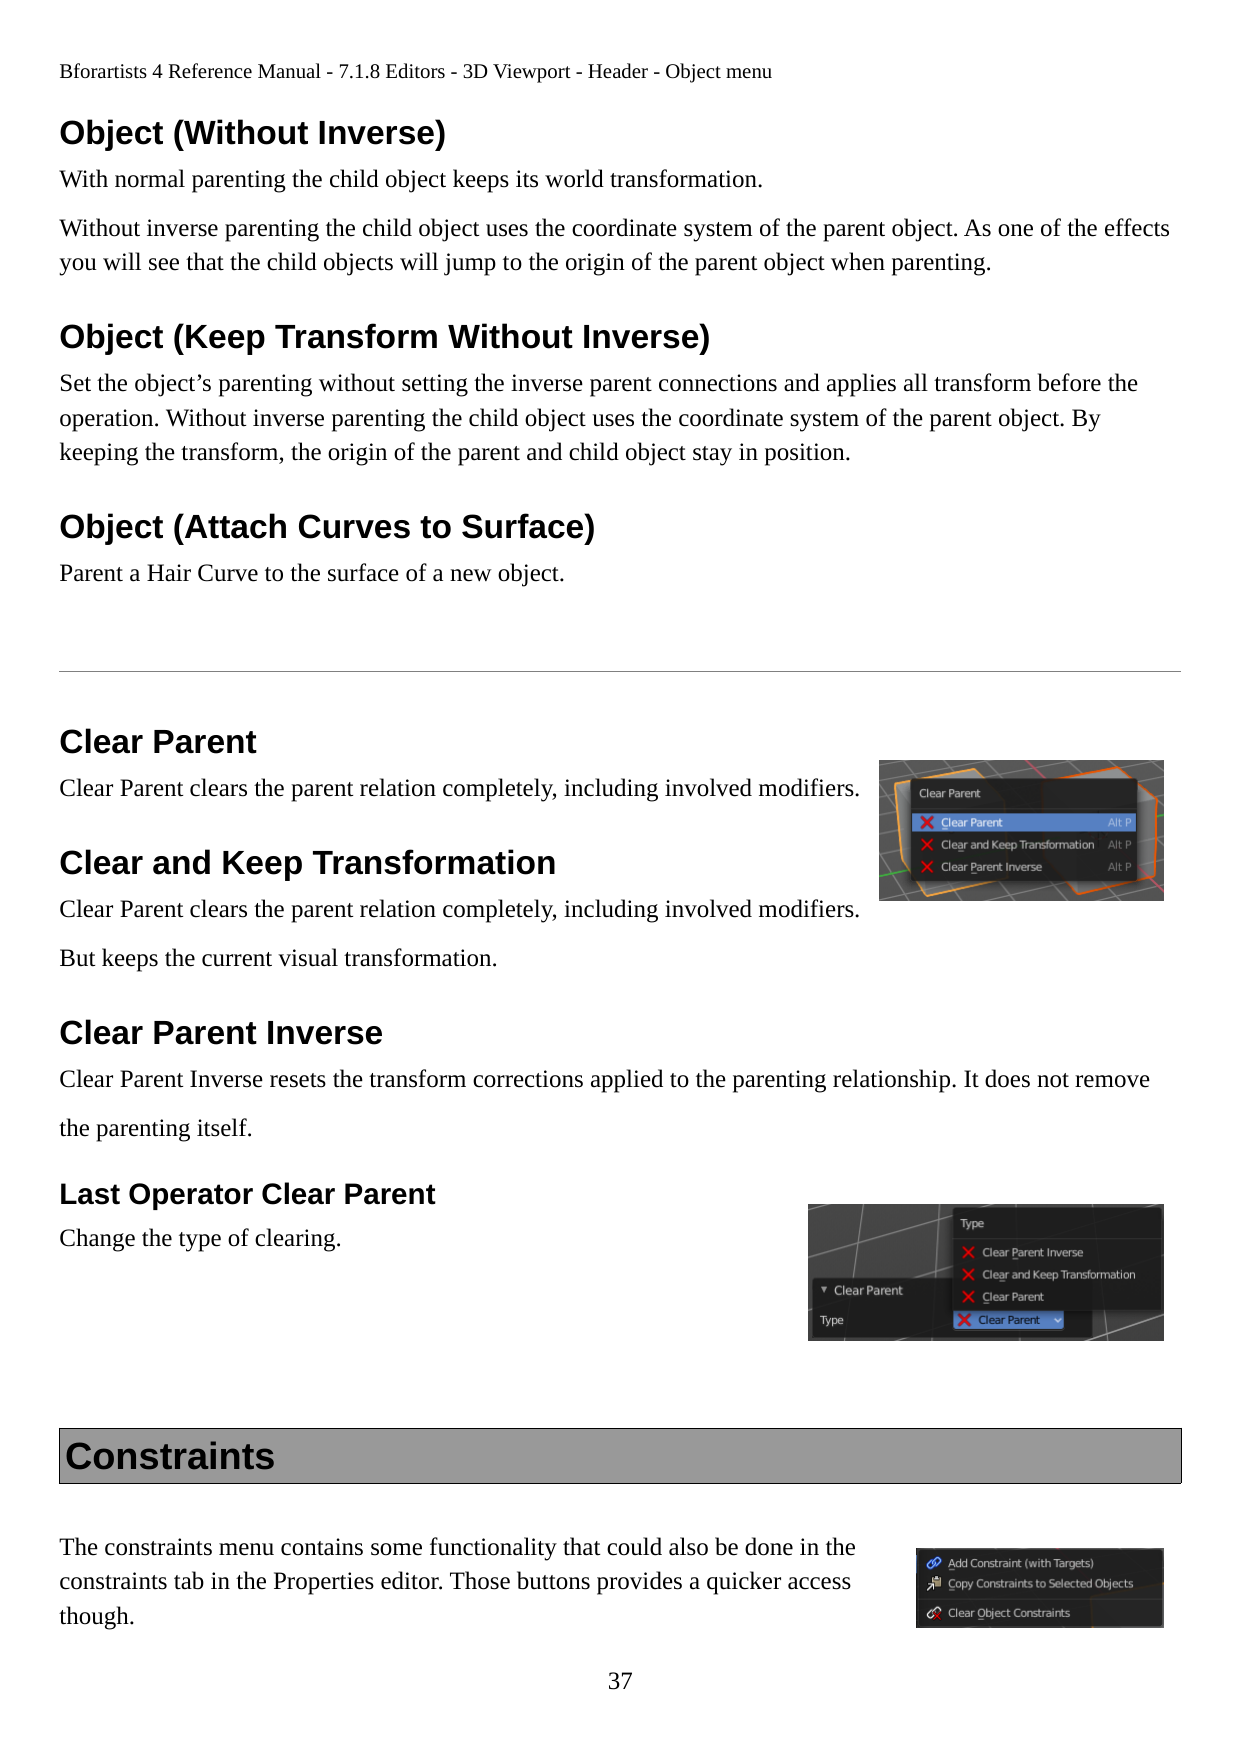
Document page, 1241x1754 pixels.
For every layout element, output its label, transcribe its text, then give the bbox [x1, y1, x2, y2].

subtitle [1164, 842, 1181, 881]
picture [879, 760, 1164, 901]
subtitle Object (Keep Transform Without Inverse) [59, 317, 1181, 356]
subtitle Clear Parent [59, 721, 1181, 760]
text the parenting itself. [59, 1113, 1181, 1142]
subtitle Object (Attach Curves to Surface) [59, 507, 1181, 546]
text Change the type of clearing. [59, 1223, 808, 1252]
text Clear Parent clears the parent relation completely, including involved modifiers. [59, 773, 879, 801]
subtitle Last Operator Clear Parent [59, 1176, 1181, 1210]
subtitle Clear and Keep Transformation [59, 842, 879, 881]
text Set the object’s parenting without setting the inverse parent connections and applies all transform before the operation. Without inverse parenting the child object uses the coordinate system of the parent object. By keeping the transform, the origin of the parent and child object stay in position. [59, 368, 1181, 466]
text Clear Parent clears the parent relation completely, including involved modifiers. [59, 894, 1181, 922]
text But keeps the current visual transformation. [59, 943, 1181, 971]
text The constraints menu contains some functionality that could also be done in the constraints tab in the Properties editor. Those buttons provides a quicker access though. [59, 1532, 1181, 1630]
text With normal parenting the child object keeps its world transformation. [59, 164, 1181, 192]
text Clear Parent Inverse resets the transform corrections applied to the parenting relationship. It does not remove [59, 1064, 1181, 1092]
subtitle Clear Parent Inverse [59, 1013, 1181, 1051]
table_header Constraints [60, 1429, 1181, 1483]
picture [916, 1548, 1164, 1628]
text Without inverse parenting the child object uses the coordinate system of the parent object. As one of the effects you will see that the child objects will jump to the origin of the parent object when parenting. [59, 213, 1181, 276]
picture [808, 1204, 1164, 1341]
text Parent a Hair Curve to the surface of a new object. [59, 558, 1181, 587]
subtitle Object (Without Inverse) [59, 113, 1181, 151]
